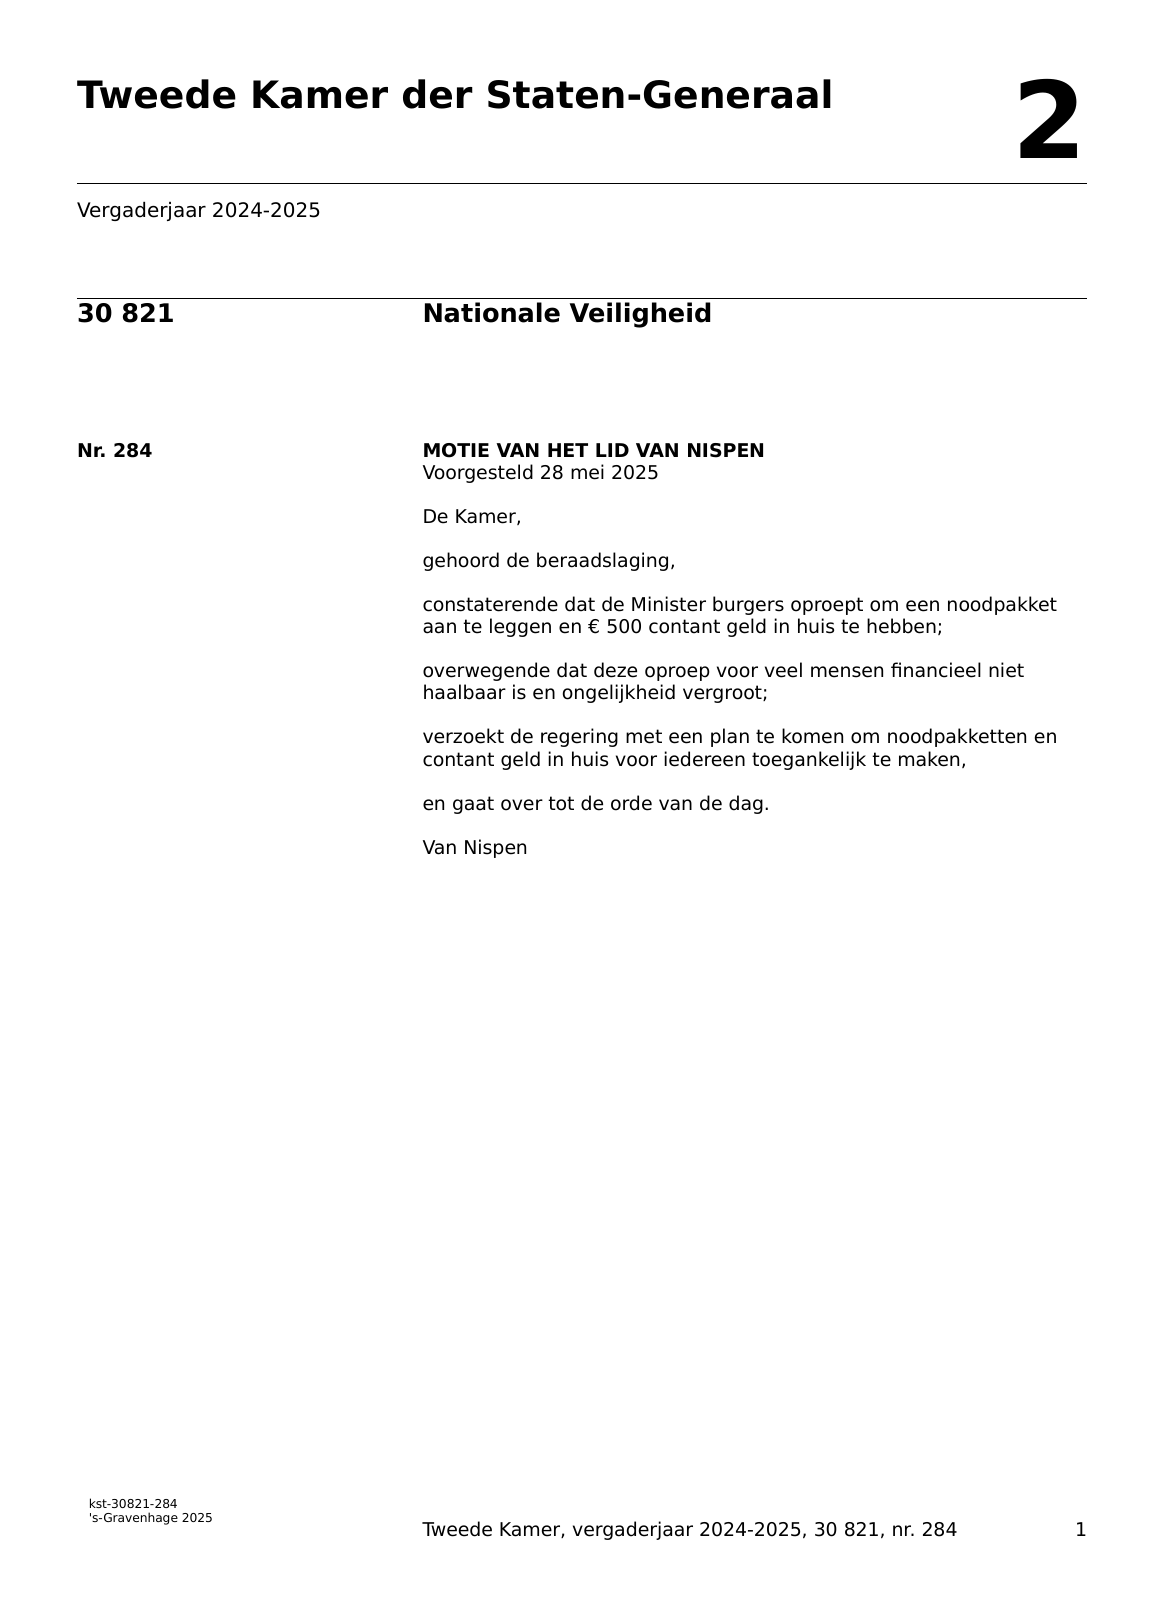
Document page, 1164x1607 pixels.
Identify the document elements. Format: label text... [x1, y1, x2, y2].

table_header 2 [886, 59, 1087, 183]
text 's-Gravenhage 2025 [88, 1511, 323, 1525]
text en gaat over tot de orde van de dag. [422, 793, 1087, 814]
text kst-30821-284 [88, 1497, 323, 1511]
text constaterende dat de Minister burgers oproept om een noodpakket aan te leggen en € 500 contant geld in huis te hebben; [422, 594, 1087, 638]
text Voorgesteld 28 mei 2025 [422, 462, 1087, 484]
text Van Nispen [422, 837, 1087, 859]
table_cell Vergaderjaar 2024-2025 [77, 184, 1087, 298]
subtitle 30 821 Nationale Veiligheid [77, 299, 1087, 329]
subtitle Nr. 284 MOTIE VAN HET LID VAN NISPEN [77, 440, 1087, 462]
text gehoord de beraadslaging, [422, 550, 1087, 572]
text overwegende dat deze oproep voor veel mensen financieel niet haalbaar is en ongelijkheid vergroot; [422, 660, 1087, 704]
text De Kamer, [422, 506, 1087, 528]
table_header Tweede Kamer der Staten-Generaal [77, 59, 886, 183]
text verzoekt de regering met een plan te komen om noodpakketten en contant geld in huis voor iedereen toegankelijk te maken, [422, 726, 1087, 770]
